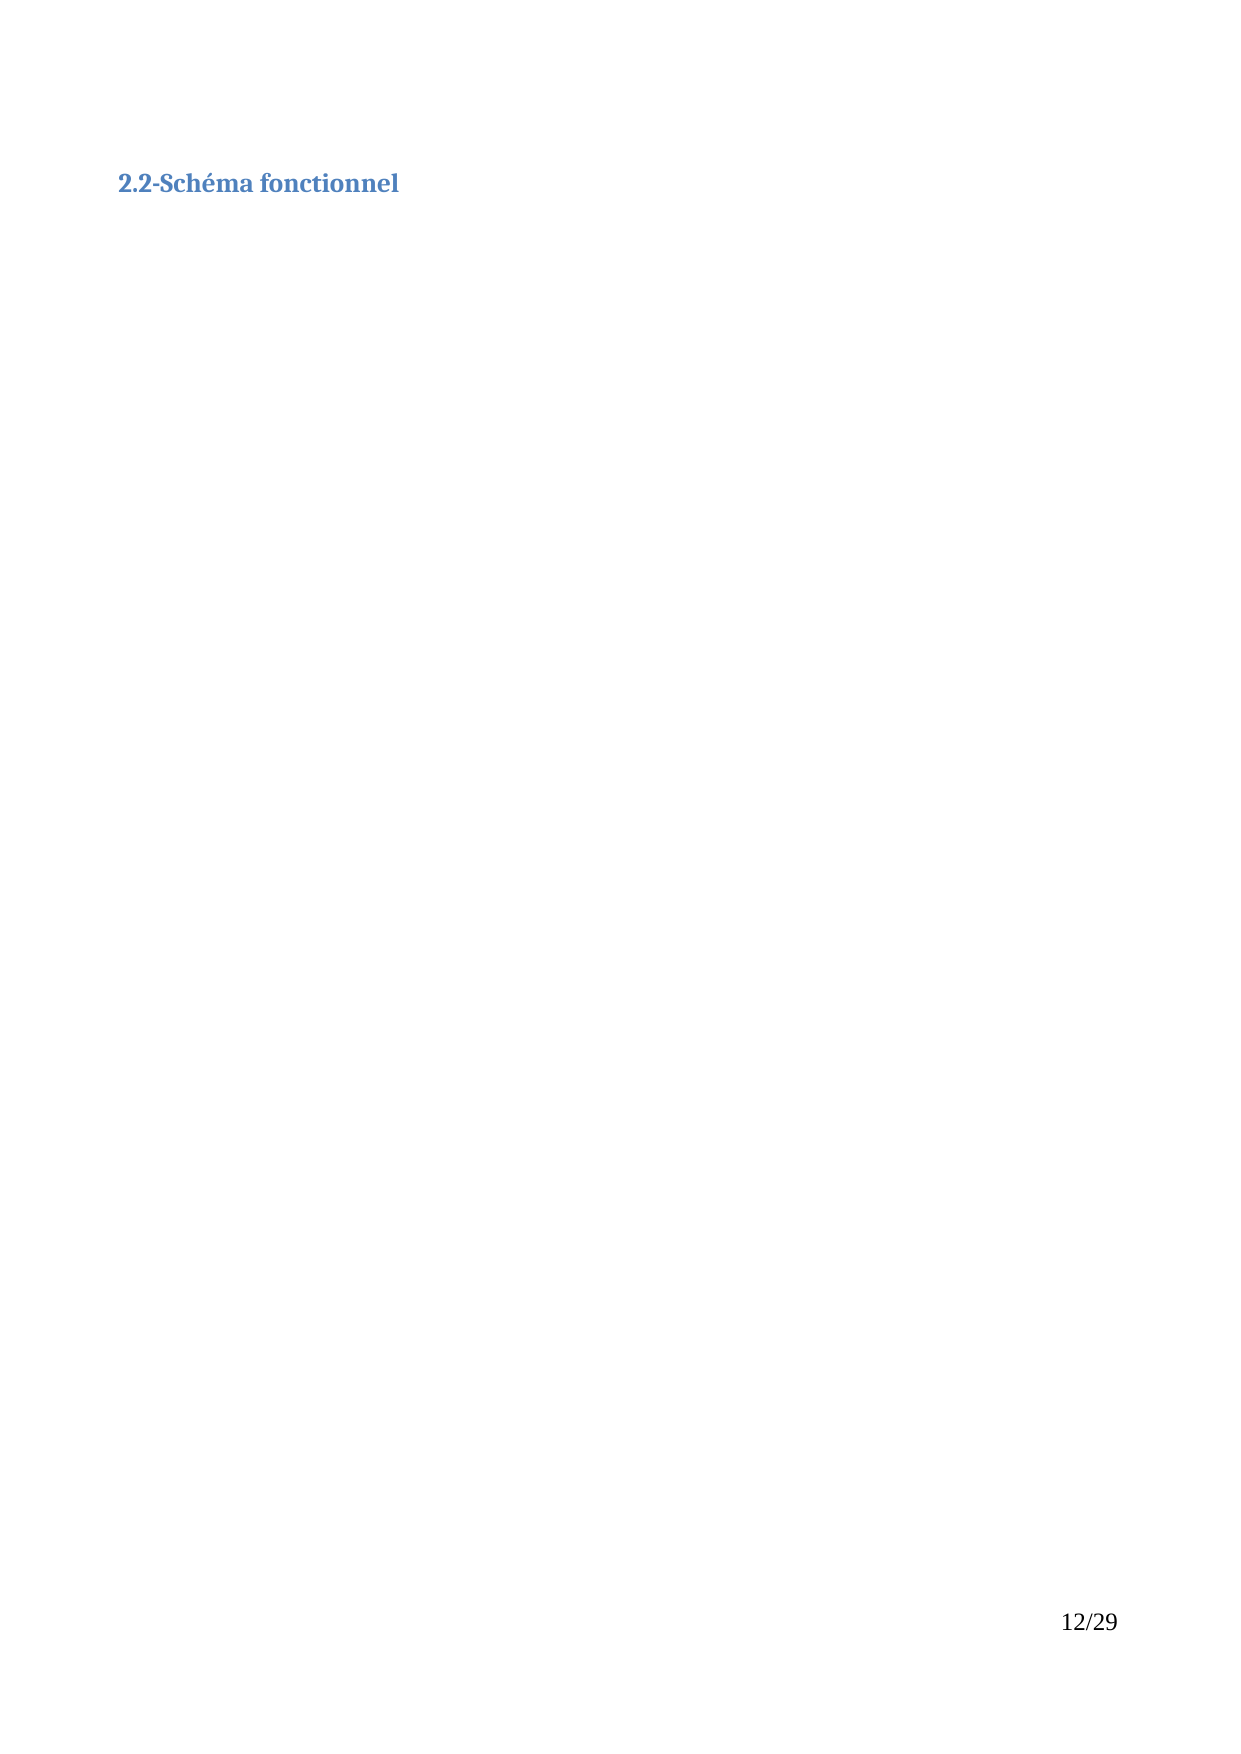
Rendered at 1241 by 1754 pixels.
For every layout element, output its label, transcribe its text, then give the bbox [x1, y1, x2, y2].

subtitle 2.2-Schéma fonctionnel [118, 168, 1122, 199]
